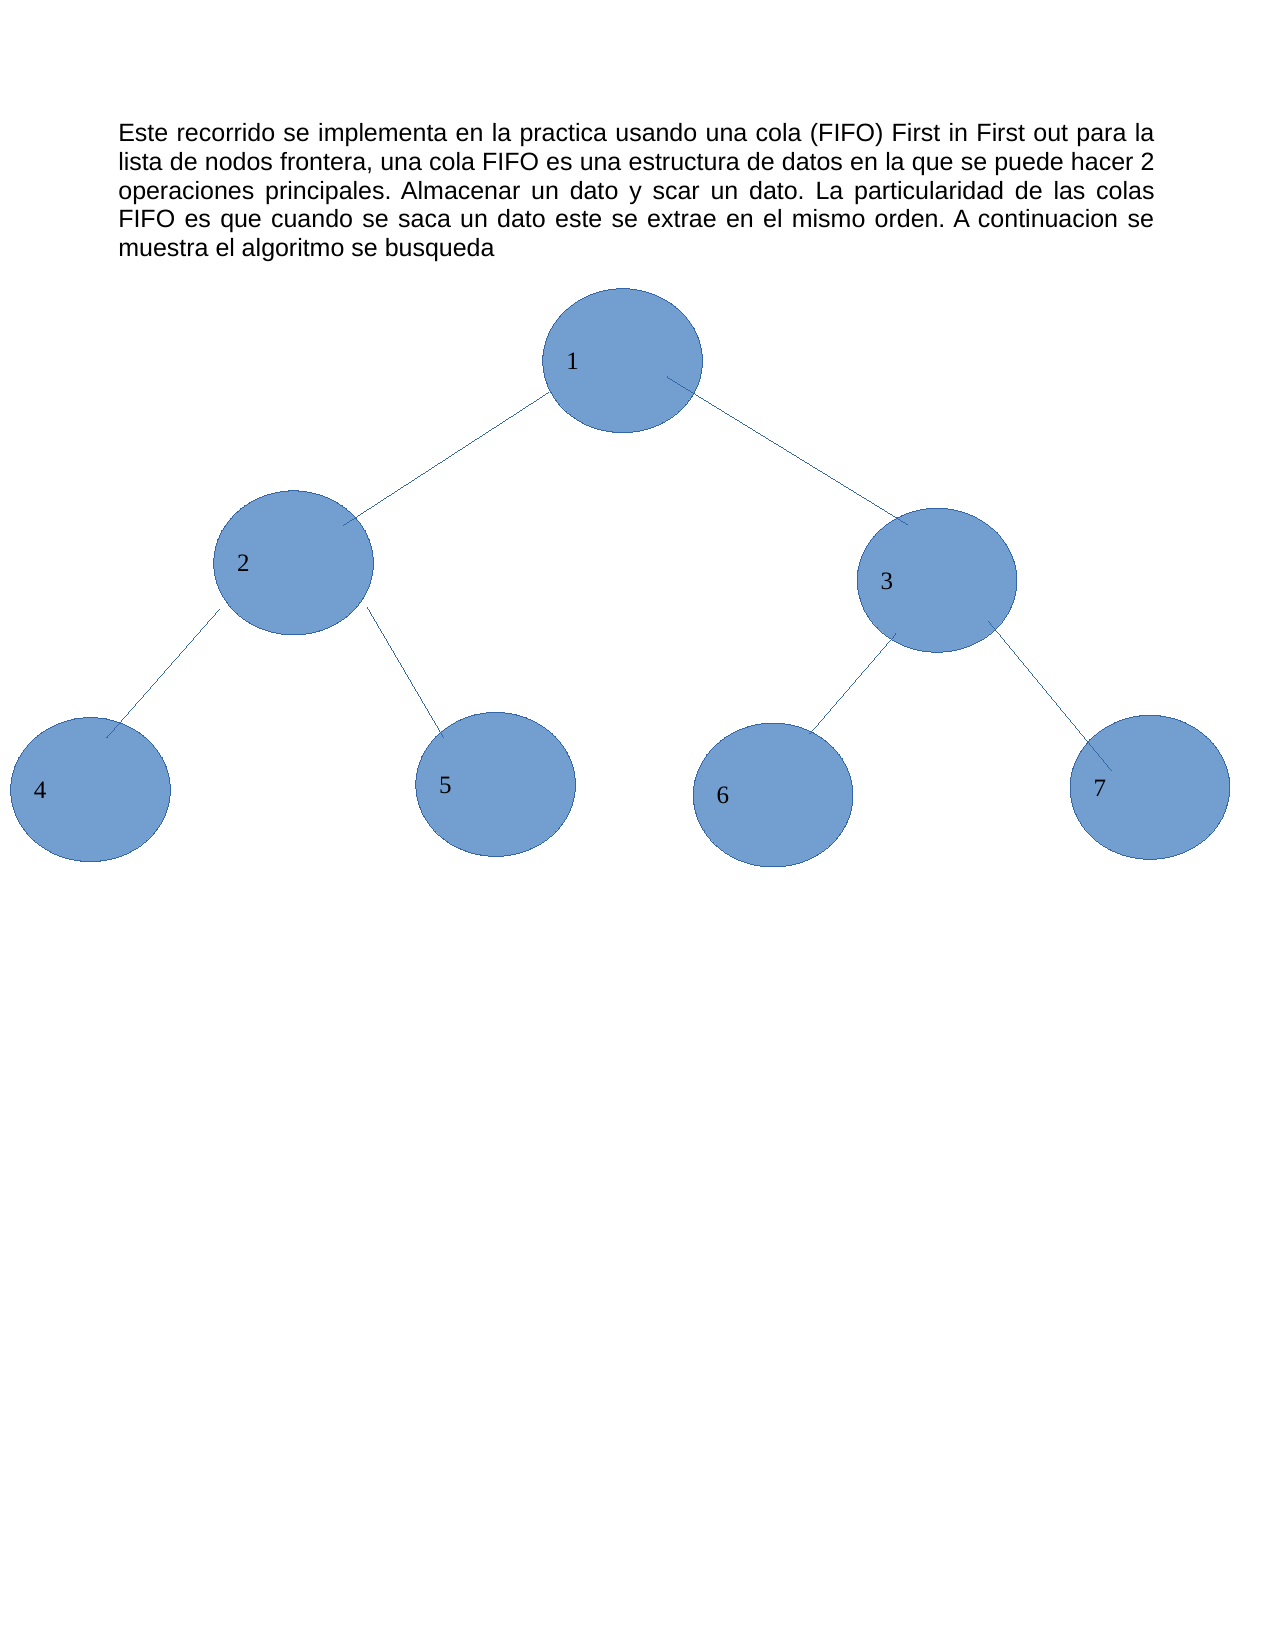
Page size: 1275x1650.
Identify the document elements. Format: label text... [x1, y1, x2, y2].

text Este recorrido se implementa en la practica usando una cola (FIFO) First in First out para la lista de nodos frontera, una cola FIFO es una estructura de datos en la que se puede hacer 2 operaciones principales. Almacenar un dato y scar un dato. La particularidad de las colas FIFO es que cuando se saca un dato este se extrae en el mismo orden. A continuacion se muestra el algoritmo se busqueda [118, 118, 1157, 262]
